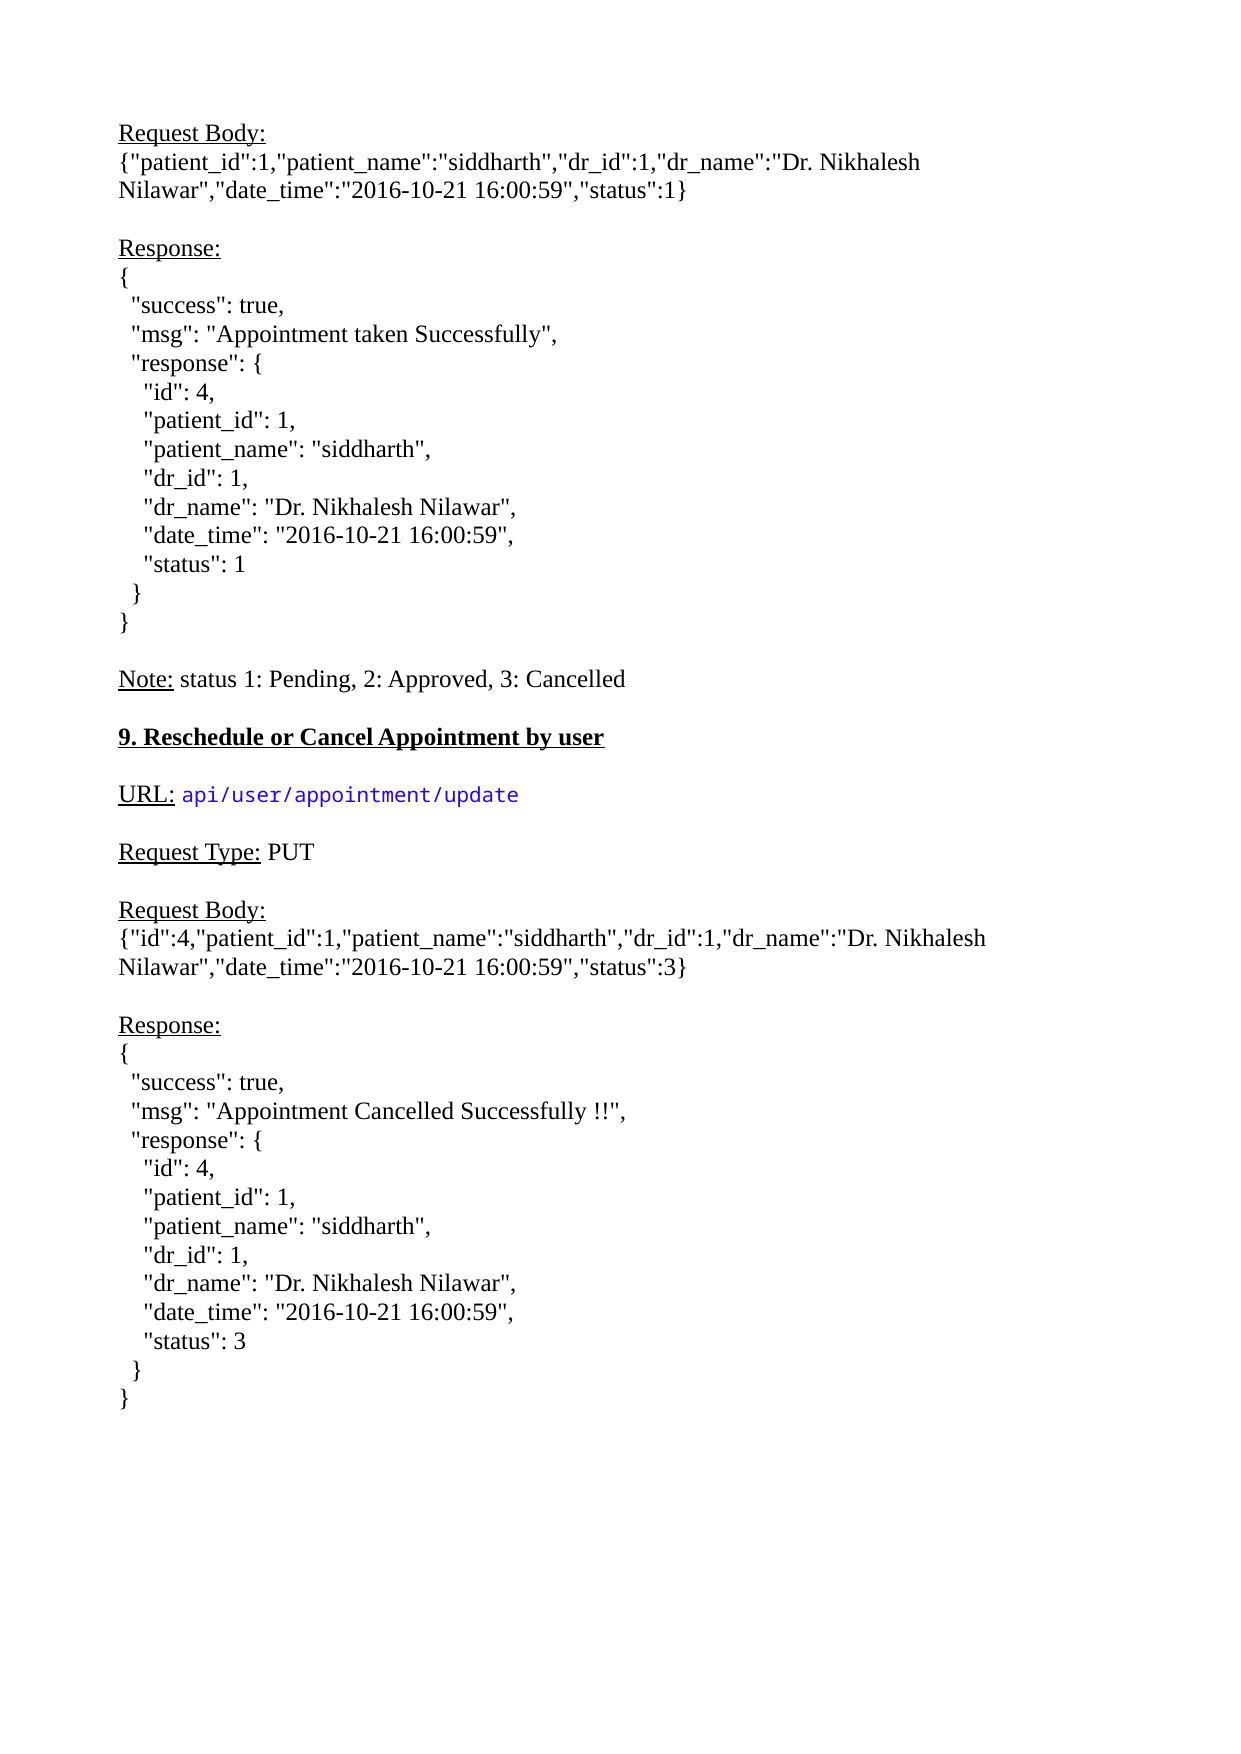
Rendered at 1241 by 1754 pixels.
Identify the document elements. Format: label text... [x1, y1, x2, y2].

text Note: status 1: Pending, 2: Approved, 3: Cancelled [118, 664, 1122, 693]
text "id": 4, [118, 1153, 1122, 1182]
text "dr_name": "Dr. Nikhalesh Nilawar", [118, 1268, 1122, 1297]
text { [118, 1038, 1122, 1067]
text "response": { [118, 1125, 1122, 1153]
text URL: api/user/appointment/update [118, 779, 1122, 809]
text } [118, 1383, 1122, 1412]
text { [118, 262, 1122, 291]
text "patient_id": 1, [118, 1182, 1122, 1211]
text "dr_id": 1, [118, 1240, 1122, 1268]
text "dr_name": "Dr. Nikhalesh Nilawar", [118, 492, 1122, 521]
text "date_time": "2016-10-21 16:00:59", [118, 1297, 1122, 1326]
text } [118, 607, 1122, 636]
text Response: [118, 233, 1122, 262]
text "success": true, [118, 1067, 1122, 1096]
text Response: [118, 1010, 1122, 1038]
text "date_time": "2016-10-21 16:00:59", [118, 521, 1122, 549]
text Request Type: PUT [118, 837, 1122, 866]
text Request Body: [118, 118, 1122, 147]
text "msg": "Appointment taken Successfully", [118, 319, 1122, 348]
text "status": 1 [118, 549, 1122, 578]
text "success": true, [118, 291, 1122, 319]
text } [118, 578, 1122, 607]
text "response": { [118, 348, 1122, 377]
text "patient_name": "siddharth", [118, 1211, 1122, 1240]
text "msg": "Appointment Cancelled Successfully !!", [118, 1096, 1122, 1125]
text "patient_name": "siddharth", [118, 434, 1122, 463]
text "dr_id": 1, [118, 463, 1122, 492]
text } [118, 1355, 1122, 1383]
text "id": 4, [118, 377, 1122, 406]
text 9. Reschedule or Cancel Appointment by user [118, 722, 1122, 751]
text {"id":4,"patient_id":1,"patient_name":"siddharth","dr_id":1,"dr_name":"Dr. Nikhalesh Nilawar","date_time":"2016-10-21 16:00:59","status":3} [118, 923, 1122, 981]
text {"patient_id":1,"patient_name":"siddharth","dr_id":1,"dr_name":"Dr. Nikhalesh Nilawar","date_time":"2016-10-21 16:00:59","status":1} [118, 147, 1122, 204]
text "patient_id": 1, [118, 406, 1122, 434]
text Request Body: [118, 895, 1122, 923]
text "status": 3 [118, 1326, 1122, 1355]
